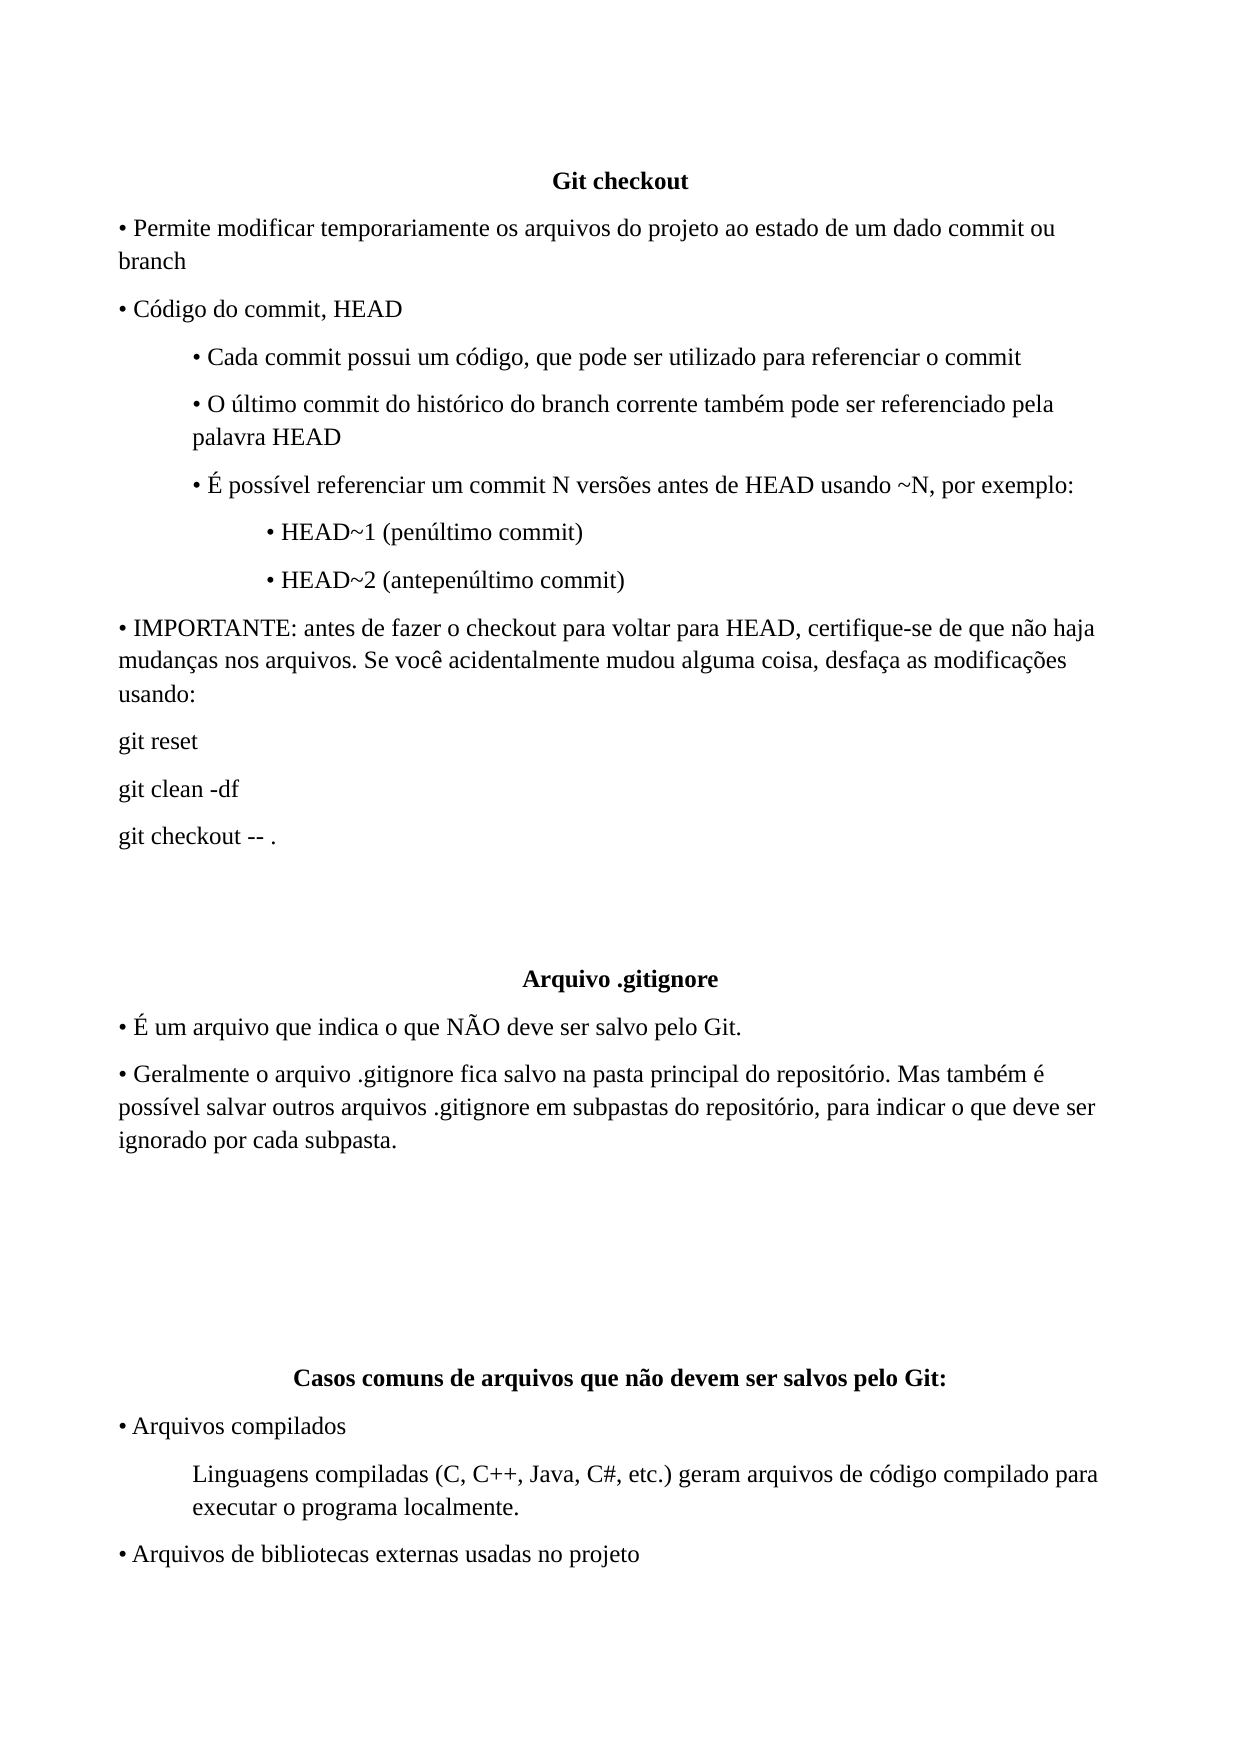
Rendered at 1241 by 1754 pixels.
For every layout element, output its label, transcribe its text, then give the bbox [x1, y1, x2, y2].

text git checkout -- . [118, 821, 1122, 850]
text • Geralmente o arquivo .gitignore fica salvo na pasta principal do repositório. Mas também é possível salvar outros arquivos .gitignore em subpastas do repositório, para indicar o que deve ser ignorado por cada subpasta. [118, 1059, 1122, 1154]
text • Arquivos compilados [118, 1411, 1122, 1440]
text • Arquivos de bibliotecas externas usadas no projeto [118, 1539, 1122, 1568]
text • É possível referenciar um commit N versões antes de HEAD usando ~N, por exemplo: [118, 470, 1122, 498]
text • HEAD~2 (antepenúltimo commit) [118, 565, 1122, 594]
text git clean -df [118, 774, 1122, 803]
text • É um arquivo que indica o que NÃO deve ser salvo pelo Git. [118, 1012, 1122, 1041]
text • Cada commit possui um código, que pode ser utilizado para referenciar o commit [118, 342, 1122, 370]
text • HEAD~1 (penúltimo commit) [118, 517, 1122, 546]
text • IMPORTANTE: antes de fazer o checkout para voltar para HEAD, certifique-se de que não haja mudanças nos arquivos. Se você acidentalmente mudou alguma coisa, desfaça as modificações usando: [118, 613, 1122, 707]
text Git checkout [118, 166, 1122, 194]
text • O último commit do histórico do branch corrente também pode ser referenciado pela palavra HEAD [118, 389, 1122, 451]
text Linguagens compiladas (C, C++, Java, C#, etc.) geram arquivos de código compilado para executar o programa localmente. [118, 1459, 1122, 1521]
text • Código do commit, HEAD [118, 294, 1122, 323]
text Casos comuns de arquivos que não devem ser salvos pelo Git: [118, 1363, 1122, 1392]
text git reset [118, 726, 1122, 755]
text • Permite modificar temporariamente os arquivos do projeto ao estado de um dado commit ou branch [118, 213, 1122, 275]
text Arquivo .gitignore [118, 964, 1122, 993]
